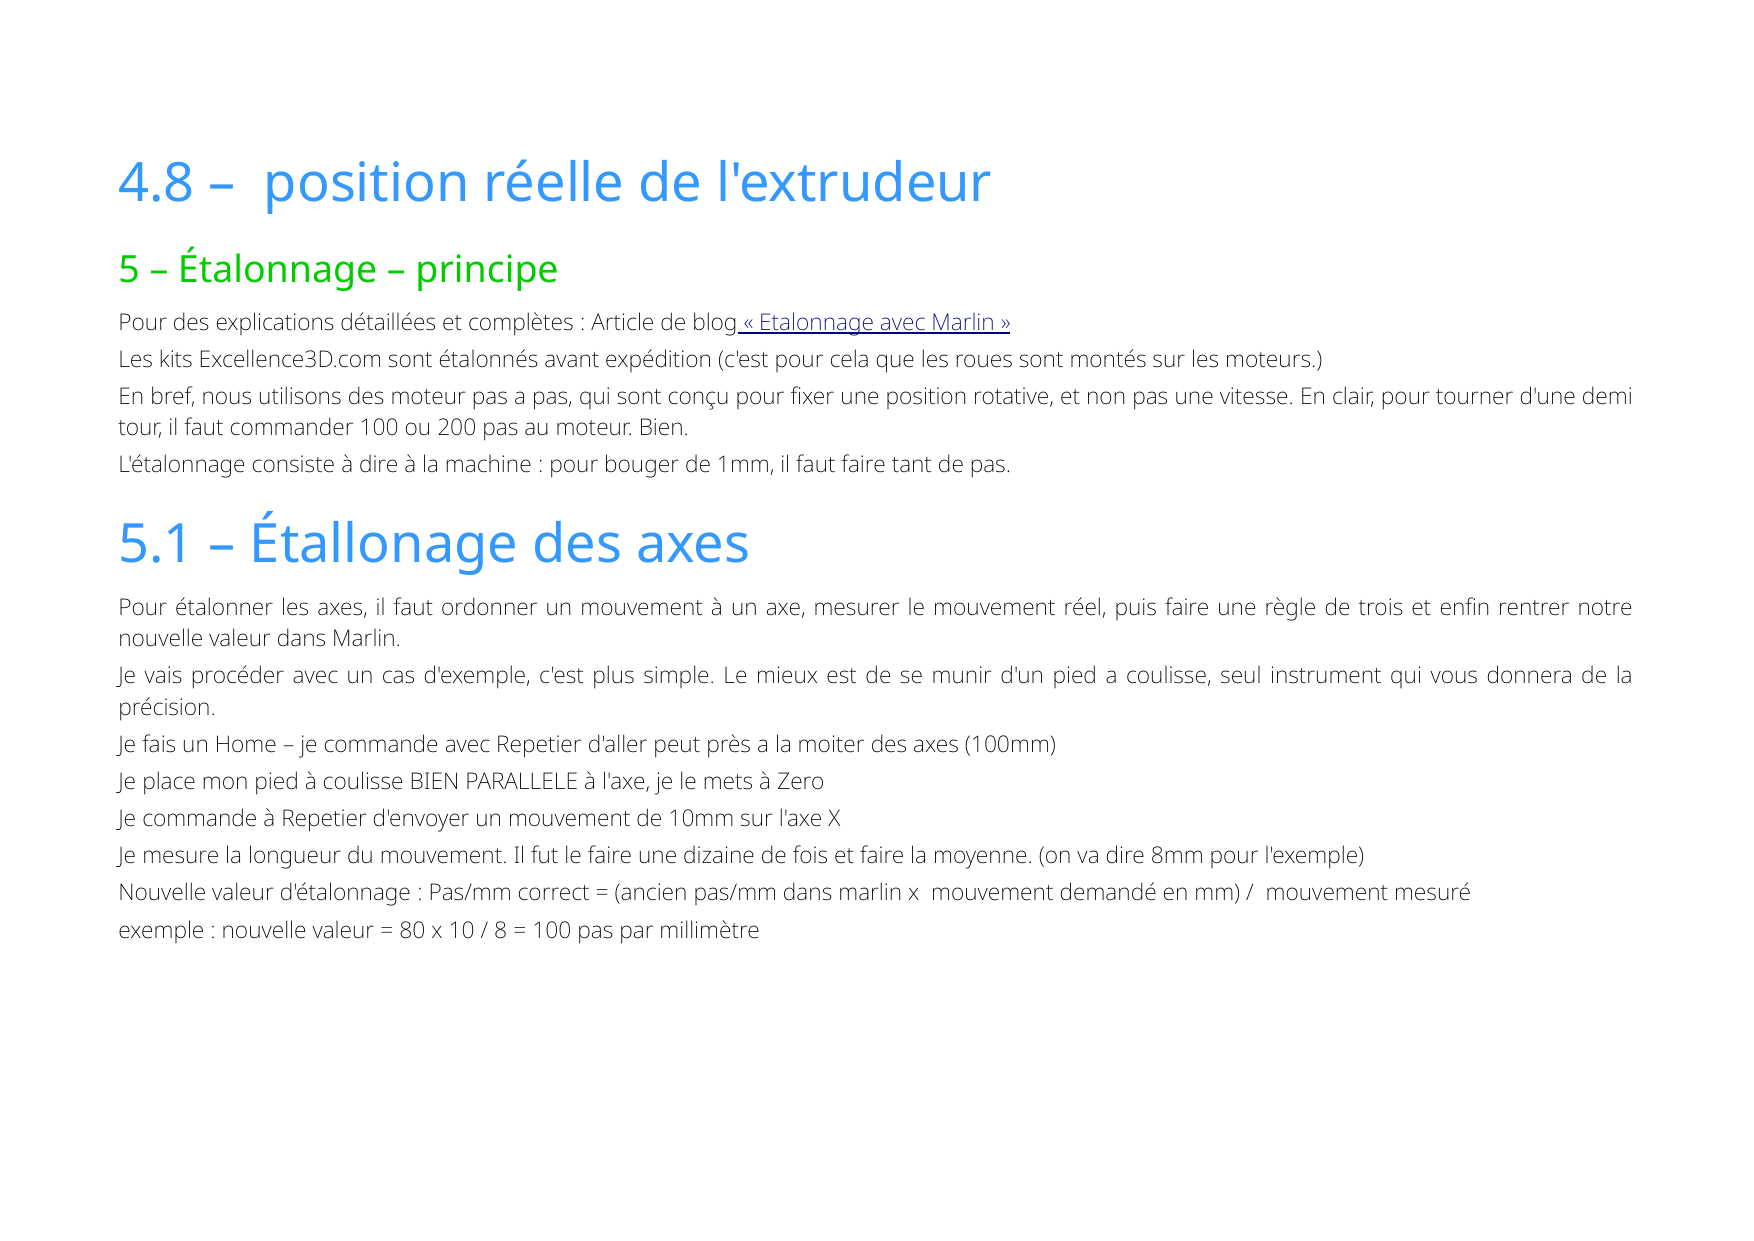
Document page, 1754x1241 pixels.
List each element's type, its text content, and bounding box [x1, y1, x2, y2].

text Je commande à Repetier d'envoyer un mouvement de 10mm sur l'axe X [118, 802, 1636, 833]
text Pour étalonner les axes, il faut ordonner un mouvement à un axe, mesurer le mouvement réel, puis faire une règle de trois et enfin rentrer notre nouvelle valeur dans Marlin. [118, 591, 1636, 653]
subtitle 5 – Étalonnage – principe [118, 242, 1636, 293]
text Pour des explications détaillées et complètes : Article de blog « Etalonnage avec Marlin » [118, 305, 1636, 337]
text Je vais procéder avec un cas d'exemple, c'est plus simple. Le mieux est de se munir d'un pied a coulisse, seul instrument qui vous donnera de la précision. [118, 659, 1636, 722]
text Les kits Excellence3D.com sont étalonnés avant expédition (c'est pour cela que les roues sont montés sur les moteurs.) [118, 343, 1636, 374]
text exemple : nouvelle valeur = 80 x 10 / 8 = 100 pas par millimètre [118, 913, 1636, 945]
text Je mesure la longueur du mouvement. Il fut le faire une dizaine de fois et faire la moyenne. (on va dire 8mm pour l'exemple) [118, 839, 1636, 870]
text En bref, nous utilisons des moteur pas a pas, qui sont conçu pour fixer une position rotative, et non pas une vitesse. En clair, pour tourner d'une demi tour, il faut commander 100 ou 200 pas au moteur. Bien. [118, 380, 1636, 442]
text Je fais un Home – je commande avec Repetier d'aller peut près a la moiter des axes (100mm) [118, 728, 1636, 759]
text L'étalonnage consiste à dire à la machine : pour bouger de 1mm, il faut faire tant de pas. [118, 448, 1636, 479]
text Nouvelle valeur d'étalonnage : Pas/mm correct = (ancien pas/mm dans marlin x mouvement demandé en mm) / mouvement mesuré [118, 876, 1636, 908]
subtitle 4.8 – position réelle de l'extrudeur [118, 143, 1636, 217]
subtitle 5.1 – Étallonage des axes [118, 504, 1636, 578]
text Je place mon pied à coulisse BIEN PARALLELE à l'axe, je le mets à Zero [118, 765, 1636, 796]
